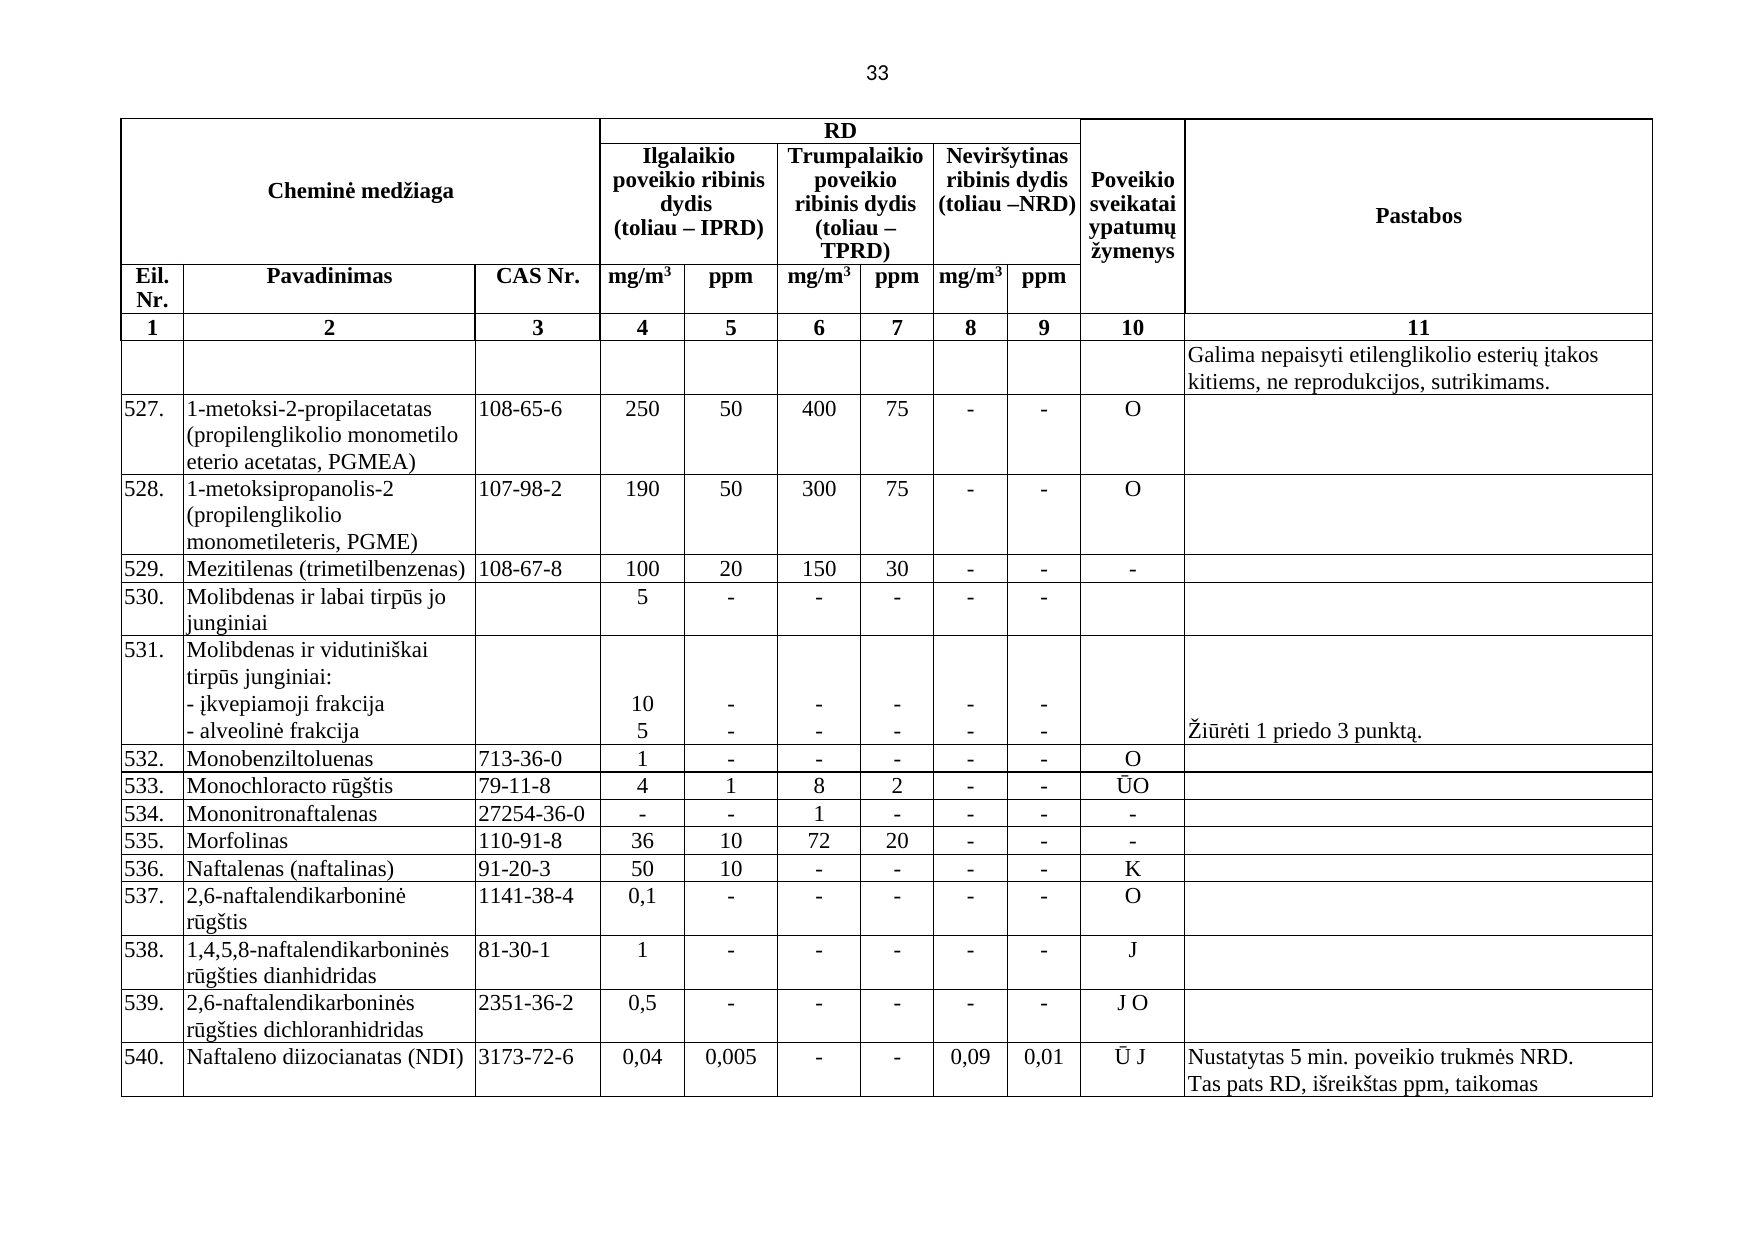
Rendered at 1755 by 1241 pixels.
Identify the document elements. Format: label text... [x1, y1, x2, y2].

table_cell Neviršytinas ribinis dydis (toliau –NRD) [934, 144, 1080, 263]
table_cell mg/m3 [778, 265, 860, 312]
table_cell 10 [685, 827, 777, 853]
table_cell 190 [601, 475, 684, 554]
table_cell 1 [601, 936, 684, 988]
table_cell 1 [778, 800, 860, 826]
table_cell [1185, 689, 1652, 717]
table_cell 79-11-8 [476, 773, 600, 799]
table_cell - [1008, 990, 1080, 1042]
table_cell 538. [122, 936, 183, 988]
table_cell - [1008, 745, 1080, 771]
table_cell 530. [122, 583, 183, 635]
table_cell - [778, 936, 860, 988]
table_cell 150 [778, 555, 860, 582]
table_cell 535. [122, 827, 183, 853]
table_cell 36 [601, 827, 684, 853]
table_cell [1185, 475, 1652, 554]
table_cell - [1008, 475, 1080, 554]
table_cell 250 [601, 395, 684, 474]
table_cell Naftalenas (naftalinas) [184, 855, 475, 881]
table_cell 540. [122, 1043, 183, 1096]
table_cell [1185, 395, 1652, 474]
table_cell 1-metoksi-2-propilacetatas (propilenglikolio monometilo eterio acetatas, PGMEA) [184, 395, 475, 474]
table_cell - [601, 800, 684, 826]
table_cell [1185, 555, 1652, 582]
table_cell 529. [122, 555, 183, 582]
table_cell - [778, 717, 860, 744]
table_cell - [934, 773, 1007, 799]
table_cell O [1081, 395, 1184, 474]
table_cell 539. [122, 990, 183, 1042]
table_cell - [778, 689, 860, 717]
table_cell - [778, 583, 860, 635]
table_cell - [934, 827, 1007, 853]
table_cell - [1081, 555, 1184, 582]
table_cell 50 [685, 475, 777, 554]
table_cell 1-metoksipropanolis-2 (propilenglikolio monometileteris, PGME) [184, 475, 475, 554]
table_cell - [1008, 882, 1080, 935]
table_cell Naftaleno diizocianatas (NDI) [184, 1043, 475, 1096]
table_cell - [685, 882, 777, 935]
table_cell [1081, 341, 1184, 394]
table_cell - [685, 689, 777, 717]
table_cell 2,6-naftalendikarboninės rūgšties dichloranhidridas [184, 990, 475, 1042]
table_cell [601, 636, 684, 689]
table_cell 30 [861, 555, 933, 582]
table_cell - alveolinė frakcija [184, 717, 475, 744]
table_cell 75 [861, 475, 933, 554]
table_cell [1008, 636, 1080, 689]
table_cell [778, 636, 860, 689]
table_cell - [685, 745, 777, 771]
table_cell 50 [601, 855, 684, 881]
table_cell - [1008, 717, 1080, 744]
table_cell 9 [1008, 314, 1080, 340]
table_cell - [685, 583, 777, 635]
table_cell 528. [122, 475, 183, 554]
table_cell 8 [934, 314, 1007, 340]
table_cell 2351-36-2 [476, 990, 600, 1042]
table_cell - [1008, 395, 1080, 474]
table_cell Galima nepaisyti etilenglikolio esterių įtakos kitiems, ne reprodukcijos, sutrikimams. [1185, 341, 1652, 394]
table_cell 713-36-0 [476, 745, 600, 771]
table_cell - [934, 936, 1007, 988]
table_cell - [778, 882, 860, 935]
table_cell 0,01 [1008, 1043, 1080, 1096]
table_cell 108-65-6 [476, 395, 600, 474]
table_cell - [861, 936, 933, 988]
table_cell [1185, 583, 1652, 635]
table_cell [1185, 800, 1652, 826]
table_cell 531. [122, 636, 183, 744]
table_cell 0,005 [685, 1043, 777, 1096]
table_cell J O [1081, 990, 1184, 1042]
table_cell Eil. Nr. [122, 265, 183, 312]
table_cell 537. [122, 882, 183, 935]
table_cell - [1008, 773, 1080, 799]
table_cell 1 [601, 745, 684, 771]
table_cell 534. [122, 800, 183, 826]
table_cell - [934, 882, 1007, 935]
table_cell - [778, 745, 860, 771]
table_cell - [685, 936, 777, 988]
table_cell 7 [861, 314, 933, 340]
table_cell - [861, 717, 933, 744]
table_cell - [934, 717, 1007, 744]
table_cell - [934, 689, 1007, 717]
table_cell - [861, 745, 933, 771]
table_cell [476, 583, 600, 635]
table_cell - [934, 800, 1007, 826]
table_cell Pavadinimas [184, 265, 474, 312]
table_header Cheminė medžiaga [122, 119, 599, 263]
table_cell 100 [601, 555, 684, 582]
table_cell Nustatytas 5 min. poveikio trukmės NRD. Tas pats RD, išreikštas ppm, taikomas [1185, 1043, 1652, 1096]
table_cell 1 [685, 773, 777, 799]
table_cell Molibdenas ir labai tirpūs jo junginiai [184, 583, 475, 635]
table_cell 536. [122, 855, 183, 881]
table_cell mg/m3 [601, 265, 684, 312]
table_cell - [1008, 341, 1080, 394]
table_cell 10 [601, 689, 684, 717]
table_cell [1185, 827, 1652, 853]
table_cell - [861, 855, 933, 881]
table_cell O [1081, 745, 1184, 771]
table_cell Monochloracto rūgštis [184, 773, 475, 799]
table_cell - [934, 395, 1007, 474]
table_cell [1081, 717, 1184, 744]
table_cell CAS Nr. [476, 265, 599, 312]
table_cell 2 [861, 773, 933, 799]
table_cell - [1081, 800, 1184, 826]
table_cell J [1081, 936, 1184, 988]
table_cell Morfolinas [184, 827, 475, 853]
table_cell [476, 636, 600, 744]
table_cell [685, 341, 777, 394]
table_cell - [1008, 936, 1080, 988]
table_cell 10 [1081, 314, 1184, 340]
table_cell ppm [685, 265, 777, 312]
table_cell - [934, 583, 1007, 635]
table_cell - [1081, 827, 1184, 853]
table_cell [1185, 773, 1652, 799]
table_cell 20 [861, 827, 933, 853]
table_cell 5 [601, 583, 684, 635]
table_cell Ilgalaikio poveikio ribinis dydis (toliau – IPRD) [601, 144, 777, 263]
table_cell - [685, 990, 777, 1042]
table_cell Mononitronaftalenas [184, 800, 475, 826]
table_cell [1185, 855, 1652, 881]
table_cell Ū J [1081, 1043, 1184, 1096]
table_cell [685, 636, 777, 689]
table_cell 6 [778, 314, 860, 340]
table_cell - įkvepiamoji frakcija [184, 689, 475, 717]
table_cell 2 [184, 314, 474, 340]
table_cell - [934, 855, 1007, 881]
table_cell 108-67-8 [476, 555, 600, 582]
table_cell Molibdenas ir vidutiniškai tirpūs junginiai: [184, 636, 475, 689]
table_cell - [861, 882, 933, 935]
table_cell [1185, 936, 1652, 988]
table_cell - [1008, 827, 1080, 853]
table_cell - [861, 1043, 933, 1096]
table_header Pastabos [1186, 120, 1652, 312]
table_cell - [861, 689, 933, 717]
table_cell - [1008, 689, 1080, 717]
table_cell 300 [778, 475, 860, 554]
table_cell Mezitilenas (trimetilbenzenas) [184, 555, 475, 582]
table_cell - [934, 475, 1007, 554]
table_cell - [1008, 800, 1080, 826]
table_cell 3173-72-6 [476, 1043, 600, 1096]
table_cell - [1008, 555, 1080, 582]
table_cell 0,1 [601, 882, 684, 935]
table_cell [1081, 636, 1184, 689]
table_cell 110-91-8 [476, 827, 600, 853]
table_cell - [778, 855, 860, 881]
table_cell [1185, 745, 1652, 771]
table_header RD [601, 119, 1080, 143]
table_cell - [685, 717, 777, 744]
table_cell O [1081, 882, 1184, 935]
table_cell - [1008, 583, 1080, 635]
table_cell - [934, 745, 1007, 771]
table_cell [476, 341, 600, 394]
table_cell 532. [122, 745, 183, 771]
table_cell [778, 341, 860, 394]
table_cell ŪO [1081, 773, 1184, 799]
table_cell Monobenziltoluenas [184, 745, 475, 771]
table_cell 10 [685, 855, 777, 881]
table_cell 4 [601, 314, 684, 340]
table_cell 527. [122, 395, 183, 474]
table_cell 72 [778, 827, 860, 853]
table_cell Trumpalaikio poveikio ribinis dydis (toliau –TPRD) [778, 144, 933, 263]
table_cell 0,5 [601, 990, 684, 1042]
table_cell [122, 341, 183, 394]
table_cell - [685, 800, 777, 826]
table_cell - [601, 341, 684, 394]
table_cell - [861, 800, 933, 826]
table_cell 5 [685, 314, 777, 340]
table_cell - [934, 990, 1007, 1042]
table_cell mg/m3 [934, 265, 1007, 312]
table_cell 8 [778, 773, 860, 799]
table_cell 1 [122, 314, 183, 340]
table_cell 27254-36-0 [476, 800, 600, 826]
table_cell 50 [685, 395, 777, 474]
table_cell 91-20-3 [476, 855, 600, 881]
table_cell [861, 636, 933, 689]
table_cell [1081, 689, 1184, 717]
table_cell 20 [685, 555, 777, 582]
table_cell 107-98-2 [476, 475, 600, 554]
table_cell Žiūrėti 1 priedo 3 punktą. [1185, 717, 1652, 744]
table_cell - [778, 1043, 860, 1096]
table_cell [1185, 990, 1652, 1042]
table_cell 3 [476, 314, 599, 340]
table_cell ppm [861, 265, 933, 312]
table_cell - [861, 990, 933, 1042]
table_cell [1081, 583, 1184, 635]
table_cell [934, 636, 1007, 689]
table_cell 2,6-naftalendikarboninė rūgštis [184, 882, 475, 935]
table_cell 533. [122, 773, 183, 799]
table_cell 11 [1185, 314, 1652, 340]
table_cell O [1081, 475, 1184, 554]
table_cell - [778, 990, 860, 1042]
table_cell - [934, 341, 1007, 394]
table_cell [184, 341, 475, 394]
table_cell 5 [601, 717, 684, 744]
table_cell [861, 341, 933, 394]
table_cell 1,4,5,8-naftalendikarboninės rūgšties dianhidridas [184, 936, 475, 988]
table_cell K [1081, 855, 1184, 881]
table_cell [1185, 882, 1652, 935]
table_cell 0,04 [601, 1043, 684, 1096]
table_cell - [934, 555, 1007, 582]
table_cell 1141-38-4 [476, 882, 600, 935]
table_cell - [1008, 855, 1080, 881]
table_header Poveikio sveikatai ypatumų žymenys [1081, 120, 1184, 312]
table_cell 400 [778, 395, 860, 474]
table_cell [1185, 636, 1652, 689]
table_cell ppm [1008, 265, 1080, 312]
table_cell 0,09 [934, 1043, 1007, 1096]
table_cell - [861, 583, 933, 635]
table_cell 75 [861, 395, 933, 474]
table_cell 4 [601, 773, 684, 799]
table_cell 81-30-1 [476, 936, 600, 988]
